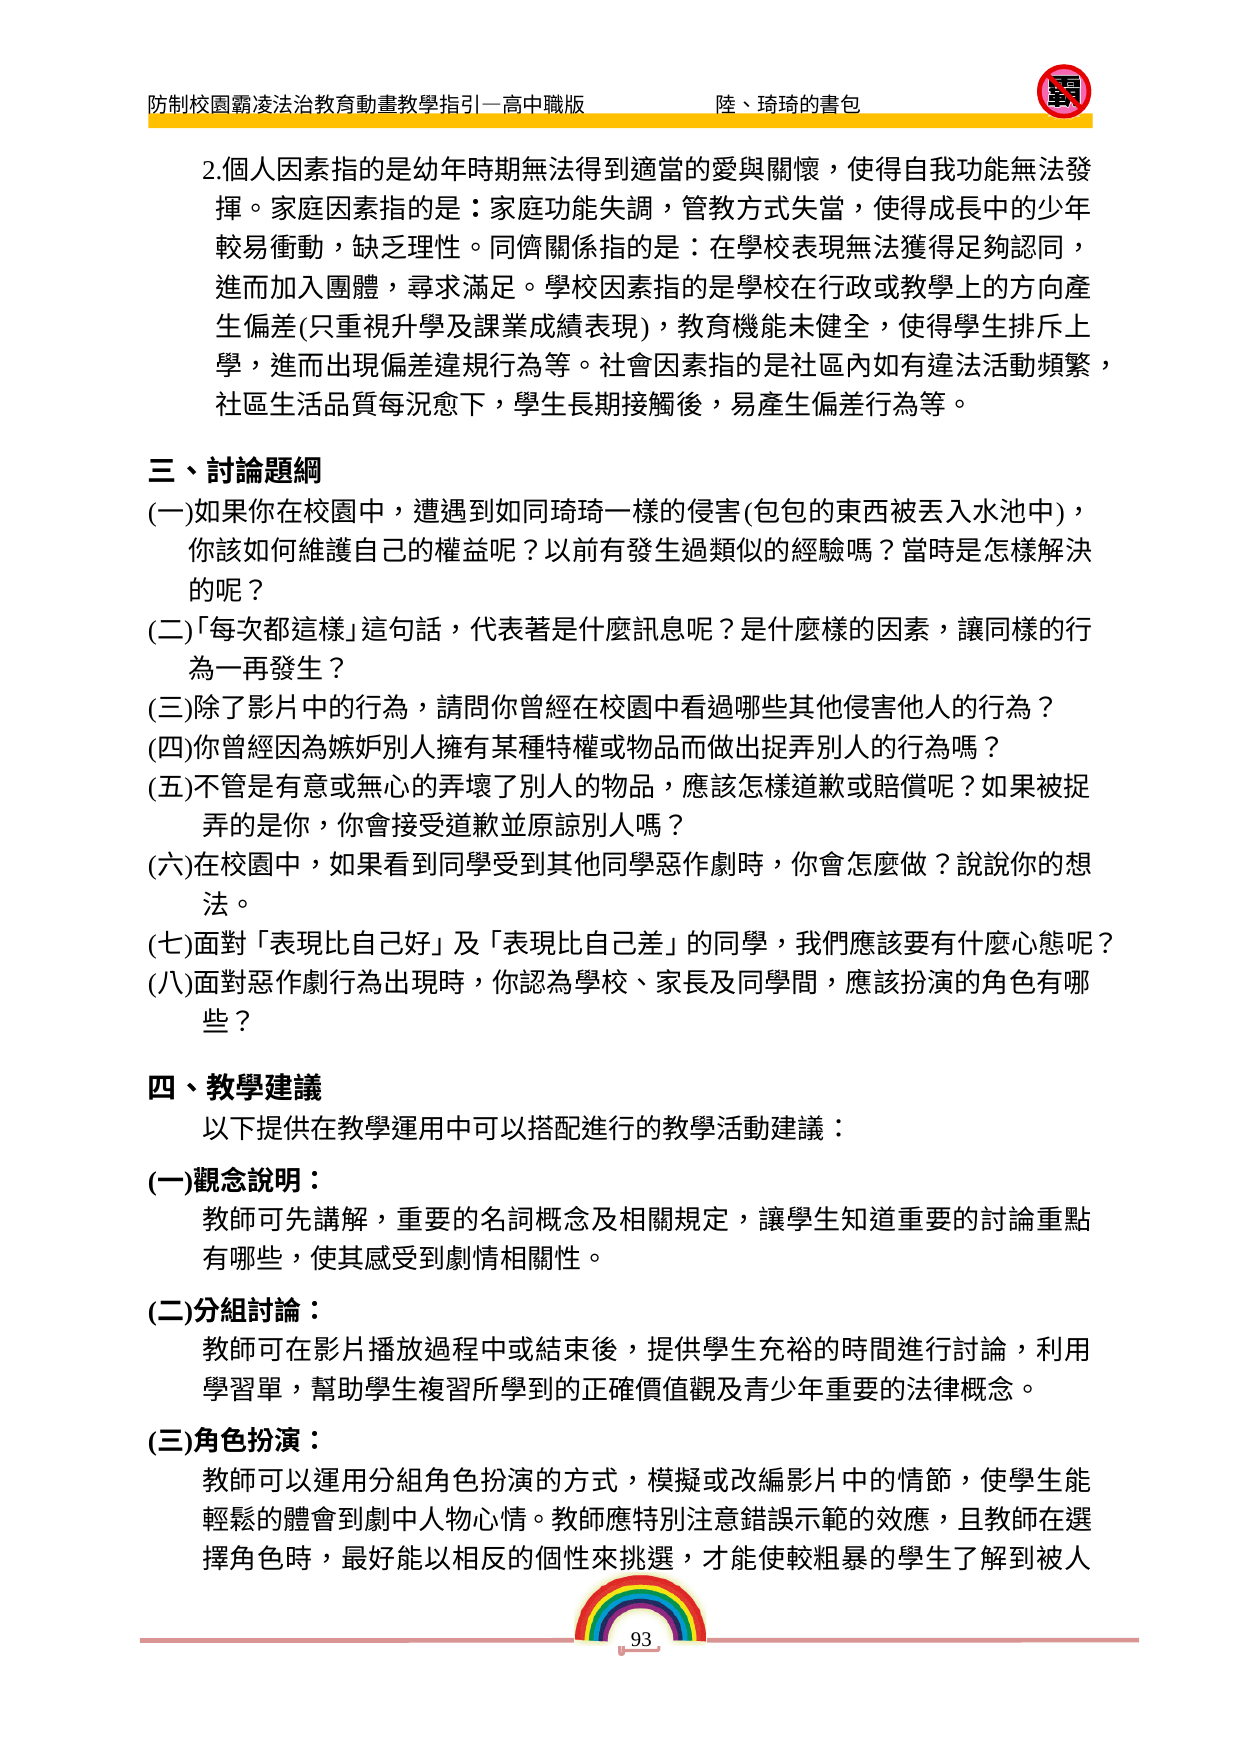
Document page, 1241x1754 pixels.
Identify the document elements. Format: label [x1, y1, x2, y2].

picture [1034, 61, 1094, 65]
picture [574, 1572, 707, 1646]
